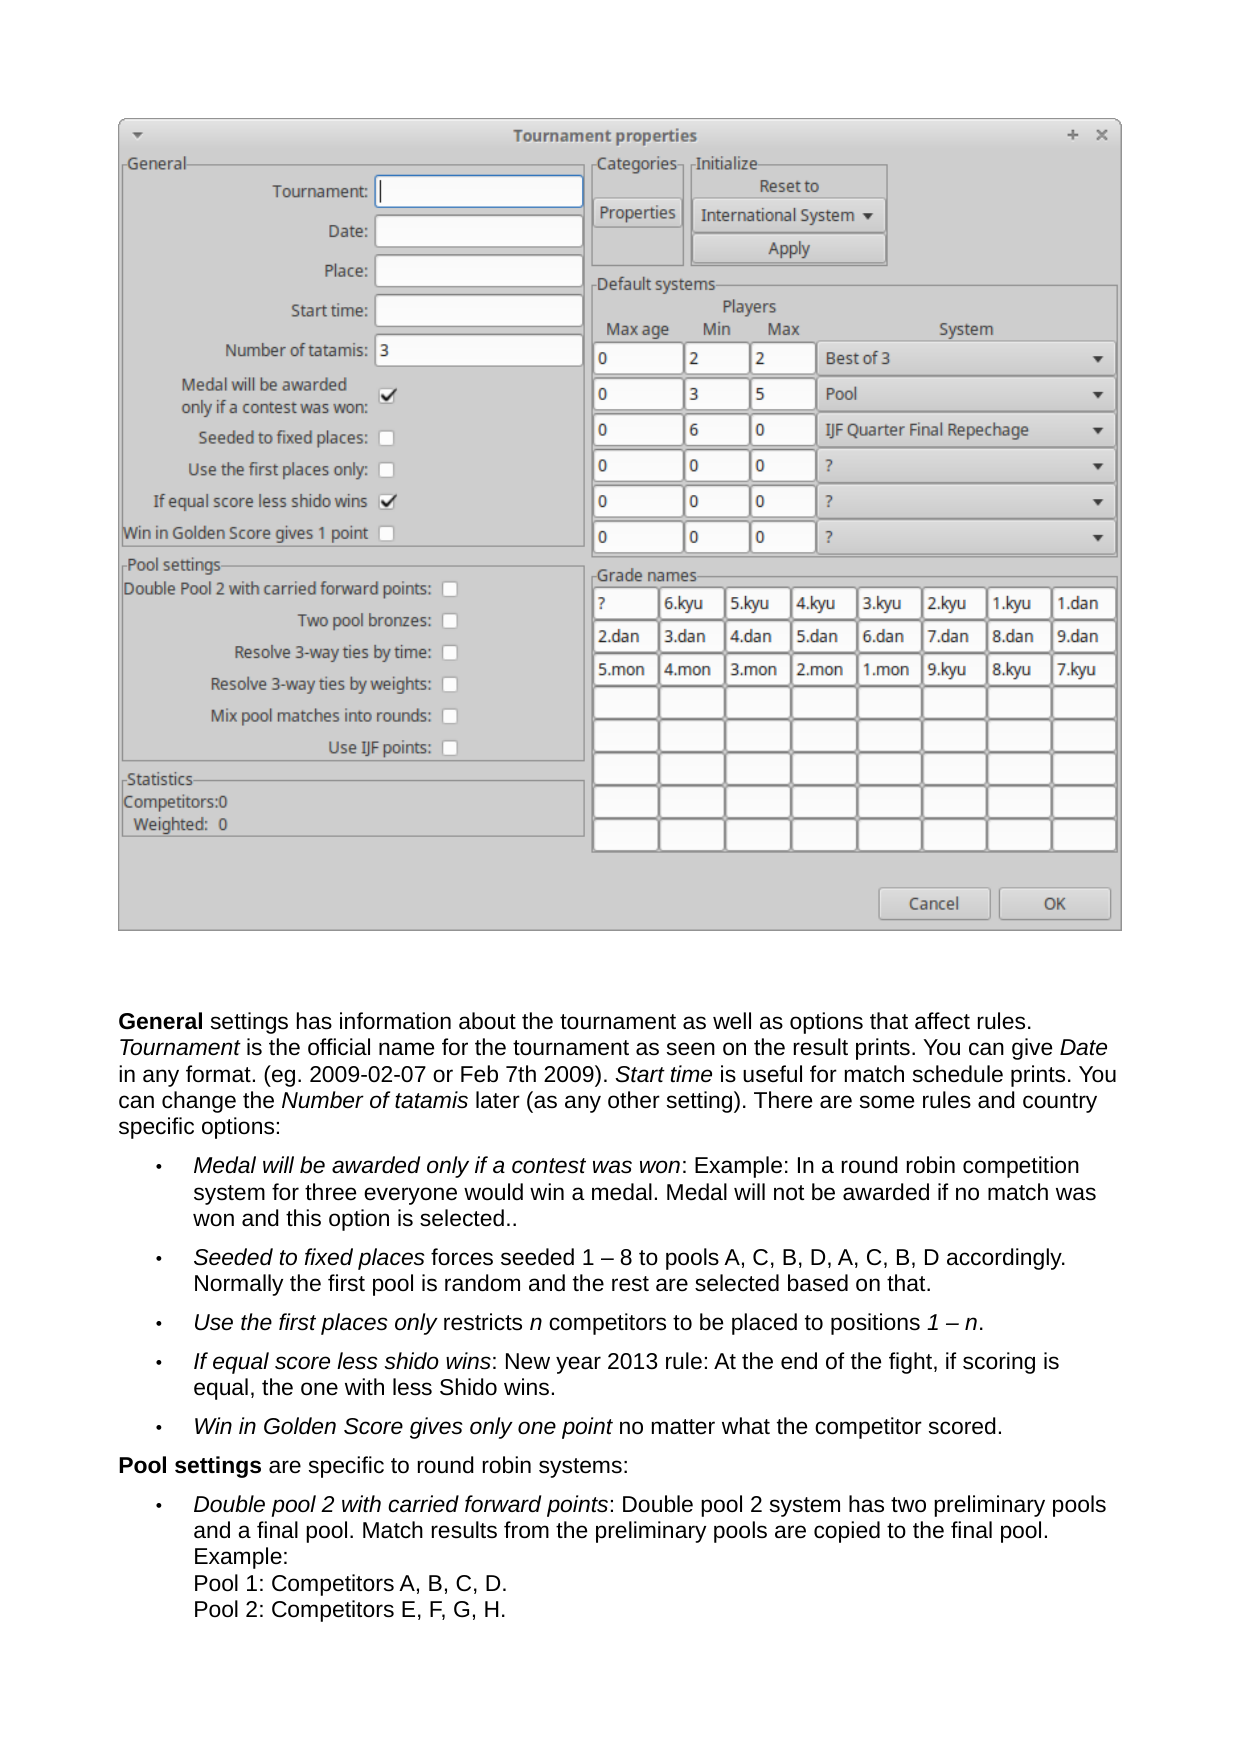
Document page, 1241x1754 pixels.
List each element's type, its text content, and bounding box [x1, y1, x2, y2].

list Win in Golden Score gives only one point no matter what the competitor scored. [156, 1413, 1122, 1439]
list If equal score less shido wins: New year 2013 rule: At the end of the fight, if scoring is equal, the one with less Shido wins. [156, 1348, 1122, 1400]
list Medal will be awarded only if a contest was won: Example: In a round robin competition system for three everyone would win a medal. Medal will not be awarded if no match was won and this option is selected.. [156, 1152, 1122, 1231]
list Seeded to fixed places forces seeded 1 – 8 to pools A, C, B, D, A, C, B, D accordingly. Normally the first pool is random and the rest are selected based on that. [156, 1244, 1122, 1296]
list Use the first places only restricts n competitors to be placed to positions 1 – n. [156, 1309, 1122, 1335]
text Pool settings are specific to round robin systems: [118, 1452, 1122, 1478]
list Double pool 2 with carried forward points: Double pool 2 system has two preliminary pools and a final pool. Match results from the preliminary pools are copied to the final pool. Example: Pool 1: Competitors A, B, C, D. Pool 2: Competitors E, F, G, H. [156, 1491, 1122, 1622]
picture [118, 118, 1122, 931]
text General settings has information about the tournament as well as options that affect rules. Tournament is the official name for the tournament as seen on the result prints. You can give Date in any format. (eg. 2009-02-07 or Feb 7th 2009). Start time is useful for match schedule prints. You can change the Number of tatamis later (as any other setting). There are some rules and country specific options: [118, 1008, 1122, 1139]
